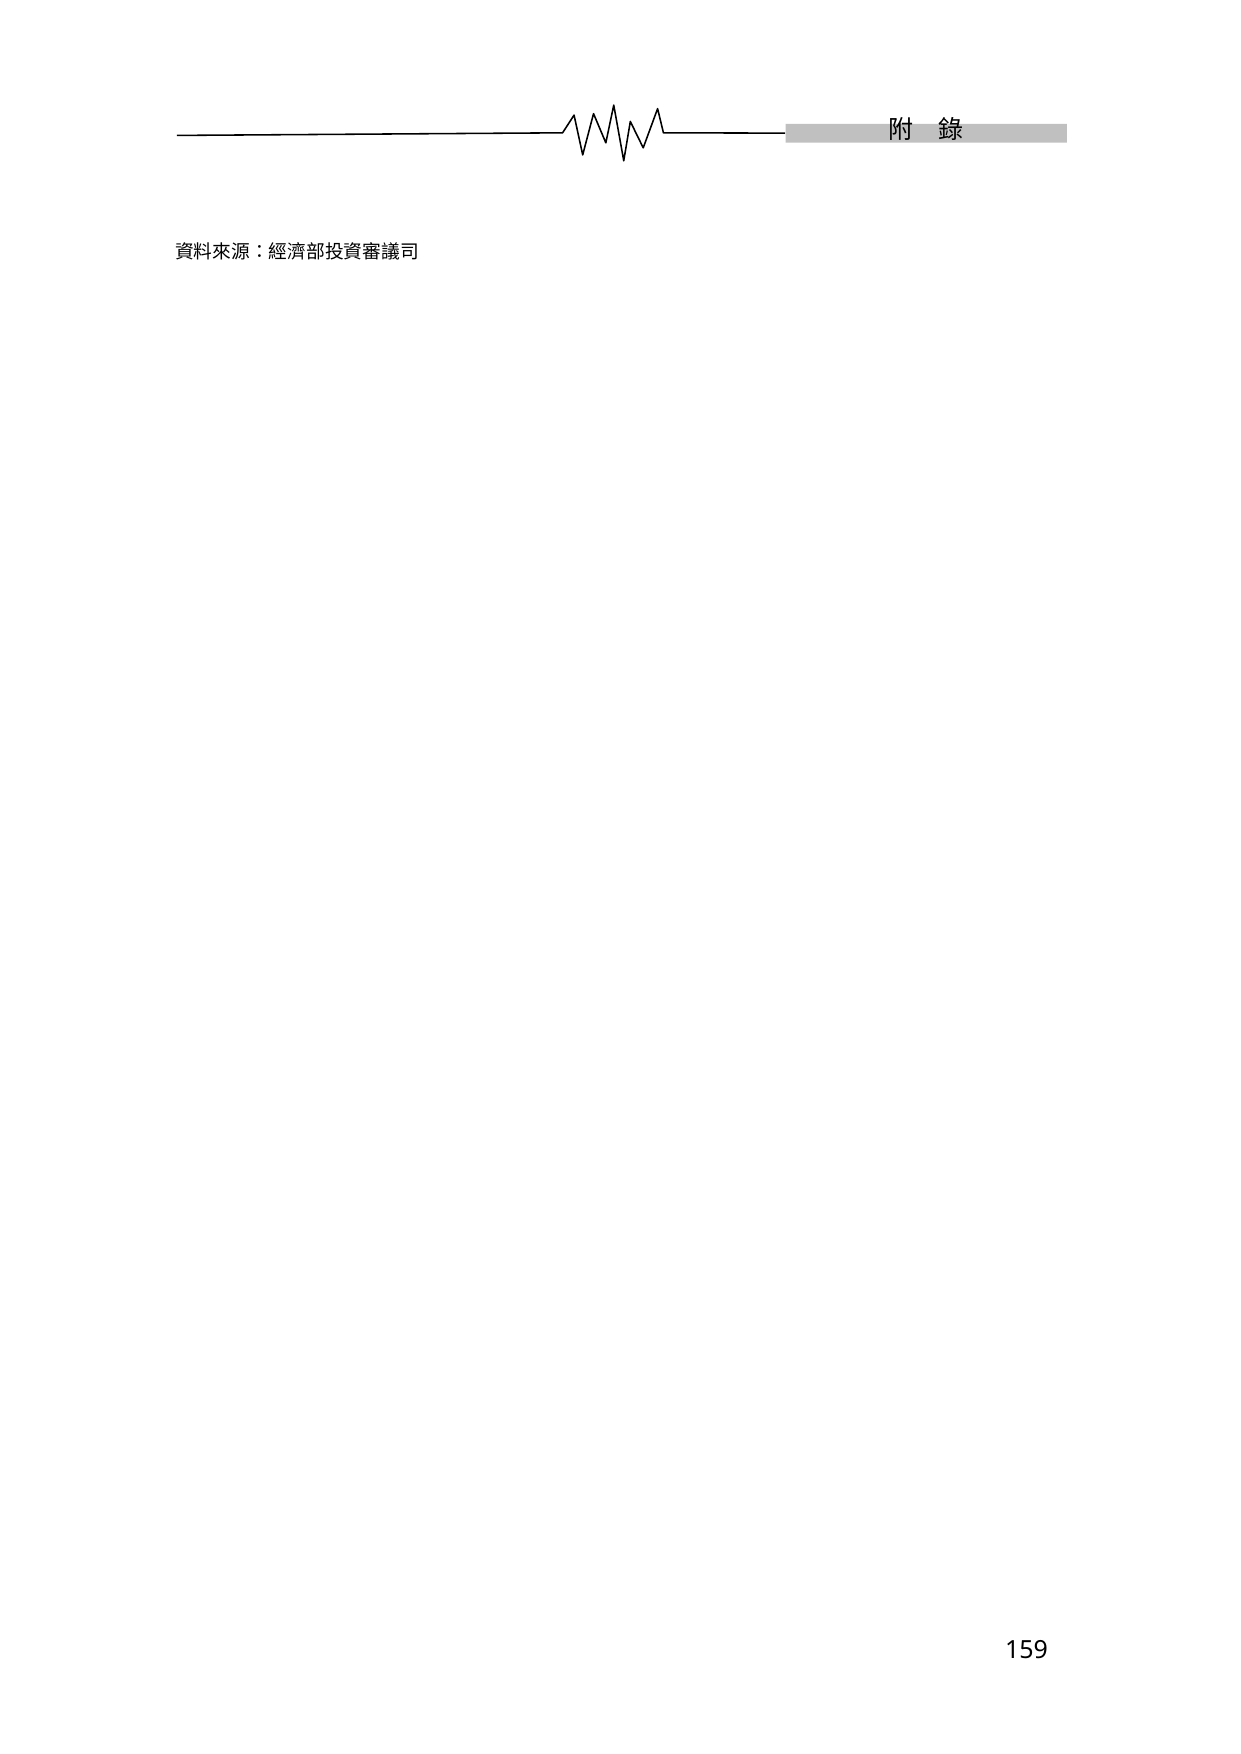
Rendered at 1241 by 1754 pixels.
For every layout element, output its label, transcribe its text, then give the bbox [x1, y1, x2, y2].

text 資料來源：經濟部投資審議司 [175, 237, 1063, 264]
